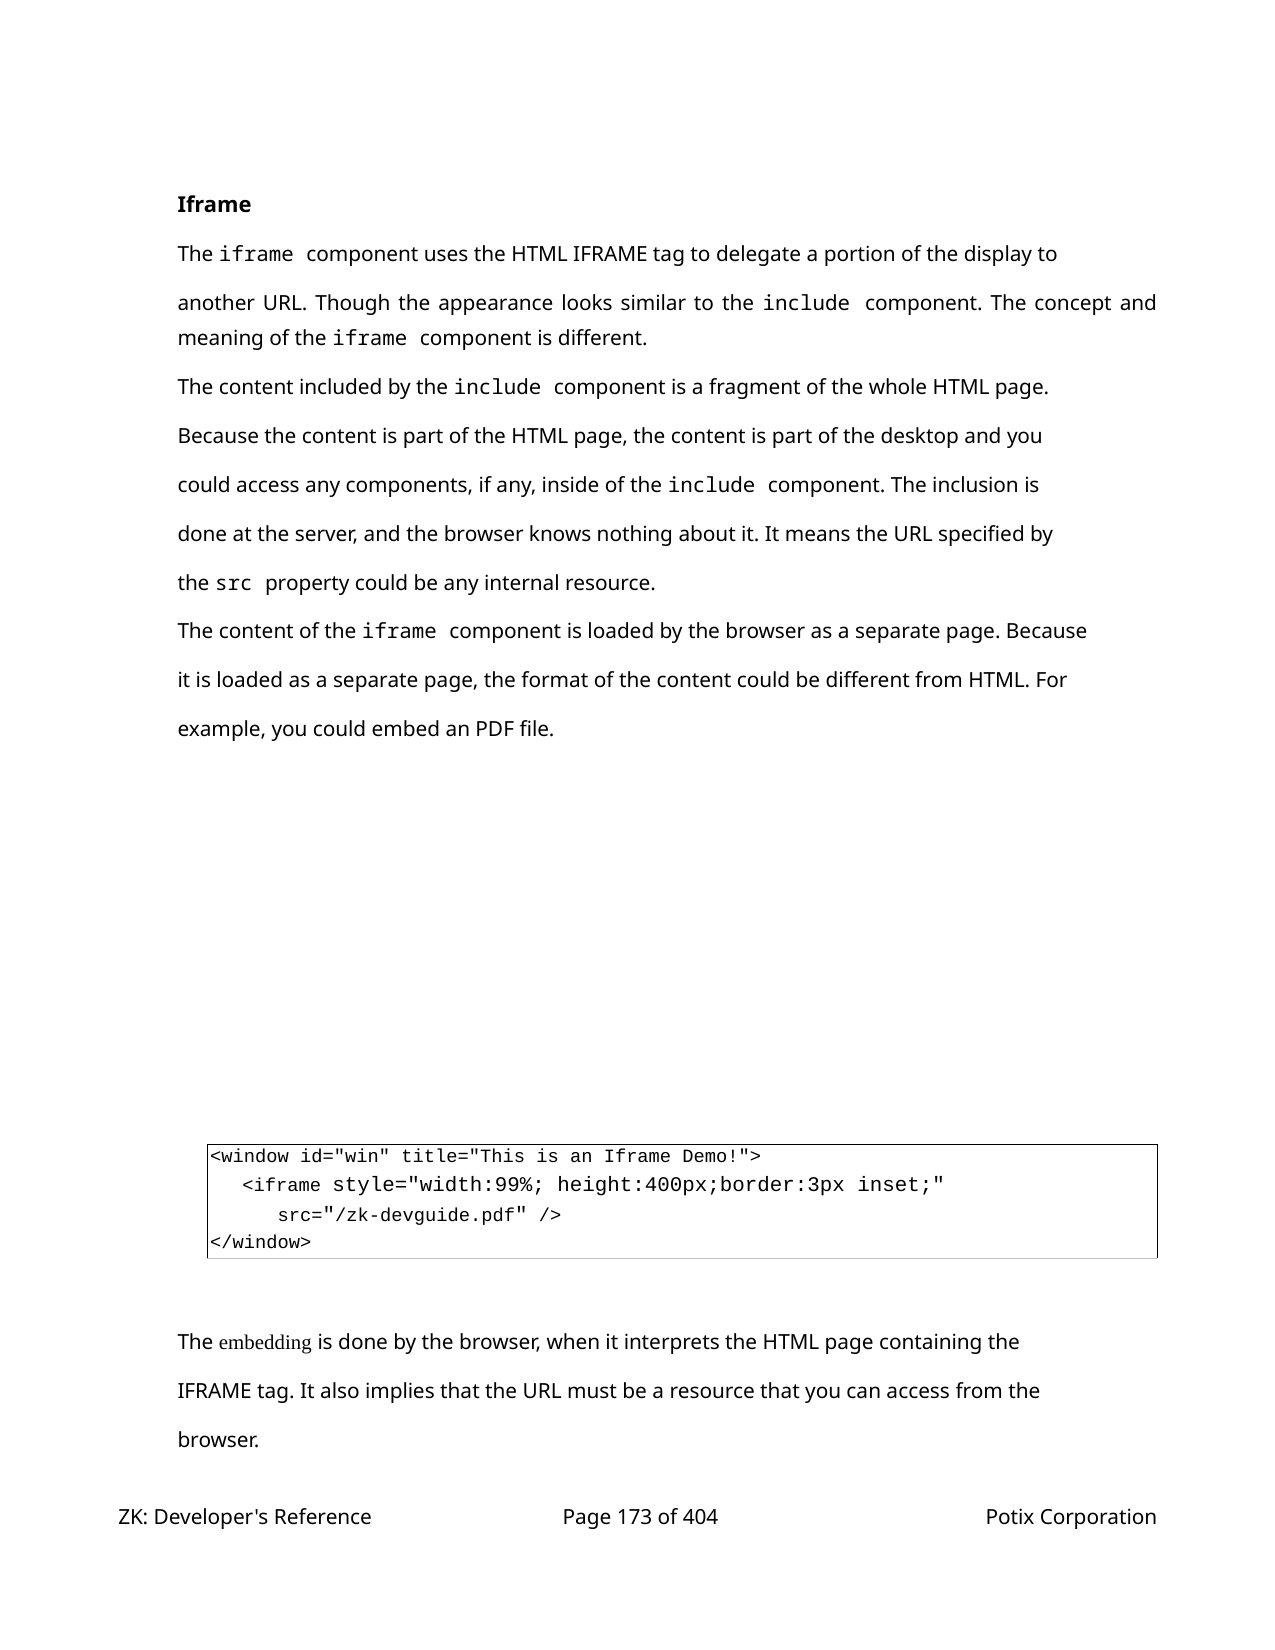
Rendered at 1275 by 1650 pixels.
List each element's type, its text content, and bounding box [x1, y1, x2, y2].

text the src property could be any internal resource. [177, 568, 1157, 596]
subtitle Iframe [177, 189, 1157, 219]
text it is loaded as a separate page, the format of the content could be different from HTML. For [177, 666, 1157, 694]
text done at the server, and the browser knows nothing about it. It means the URL specified by [177, 519, 1157, 547]
text another URL. Though the appearance looks similar to the include component. The concept and meaning of the iframe component is different. [177, 288, 1157, 352]
text The embedding is done by the browser, when it interprets the HTML page containing the [177, 1327, 1157, 1355]
text The content included by the include component is a fragment of the whole HTML page. [177, 372, 1157, 401]
text The iframe component uses the HTML IFRAME tag to delegate a portion of the display to [177, 239, 1157, 268]
text src="/zk-devguide.pdf" /> [208, 1201, 1157, 1227]
text <iframe style="width:99%; height:400px;border:3px inset;" [208, 1171, 1157, 1198]
text The content of the iframe component is loaded by the browser as a separate page. Because [177, 617, 1157, 645]
text Because the content is part of the HTML page, the content is part of the desktop and you [177, 421, 1157, 449]
text IFRAME tag. It also implies that the URL must be a resource that you can access from the [177, 1376, 1157, 1404]
text </window> [208, 1230, 1157, 1258]
text browser. [177, 1425, 1157, 1453]
text example, you could embed an PDF file. [177, 714, 1157, 743]
text <window id="win" title="This is an Iframe Demo!"> [208, 1145, 1157, 1168]
text could access any components, if any, inside of the include component. The inclusion is [177, 470, 1157, 498]
